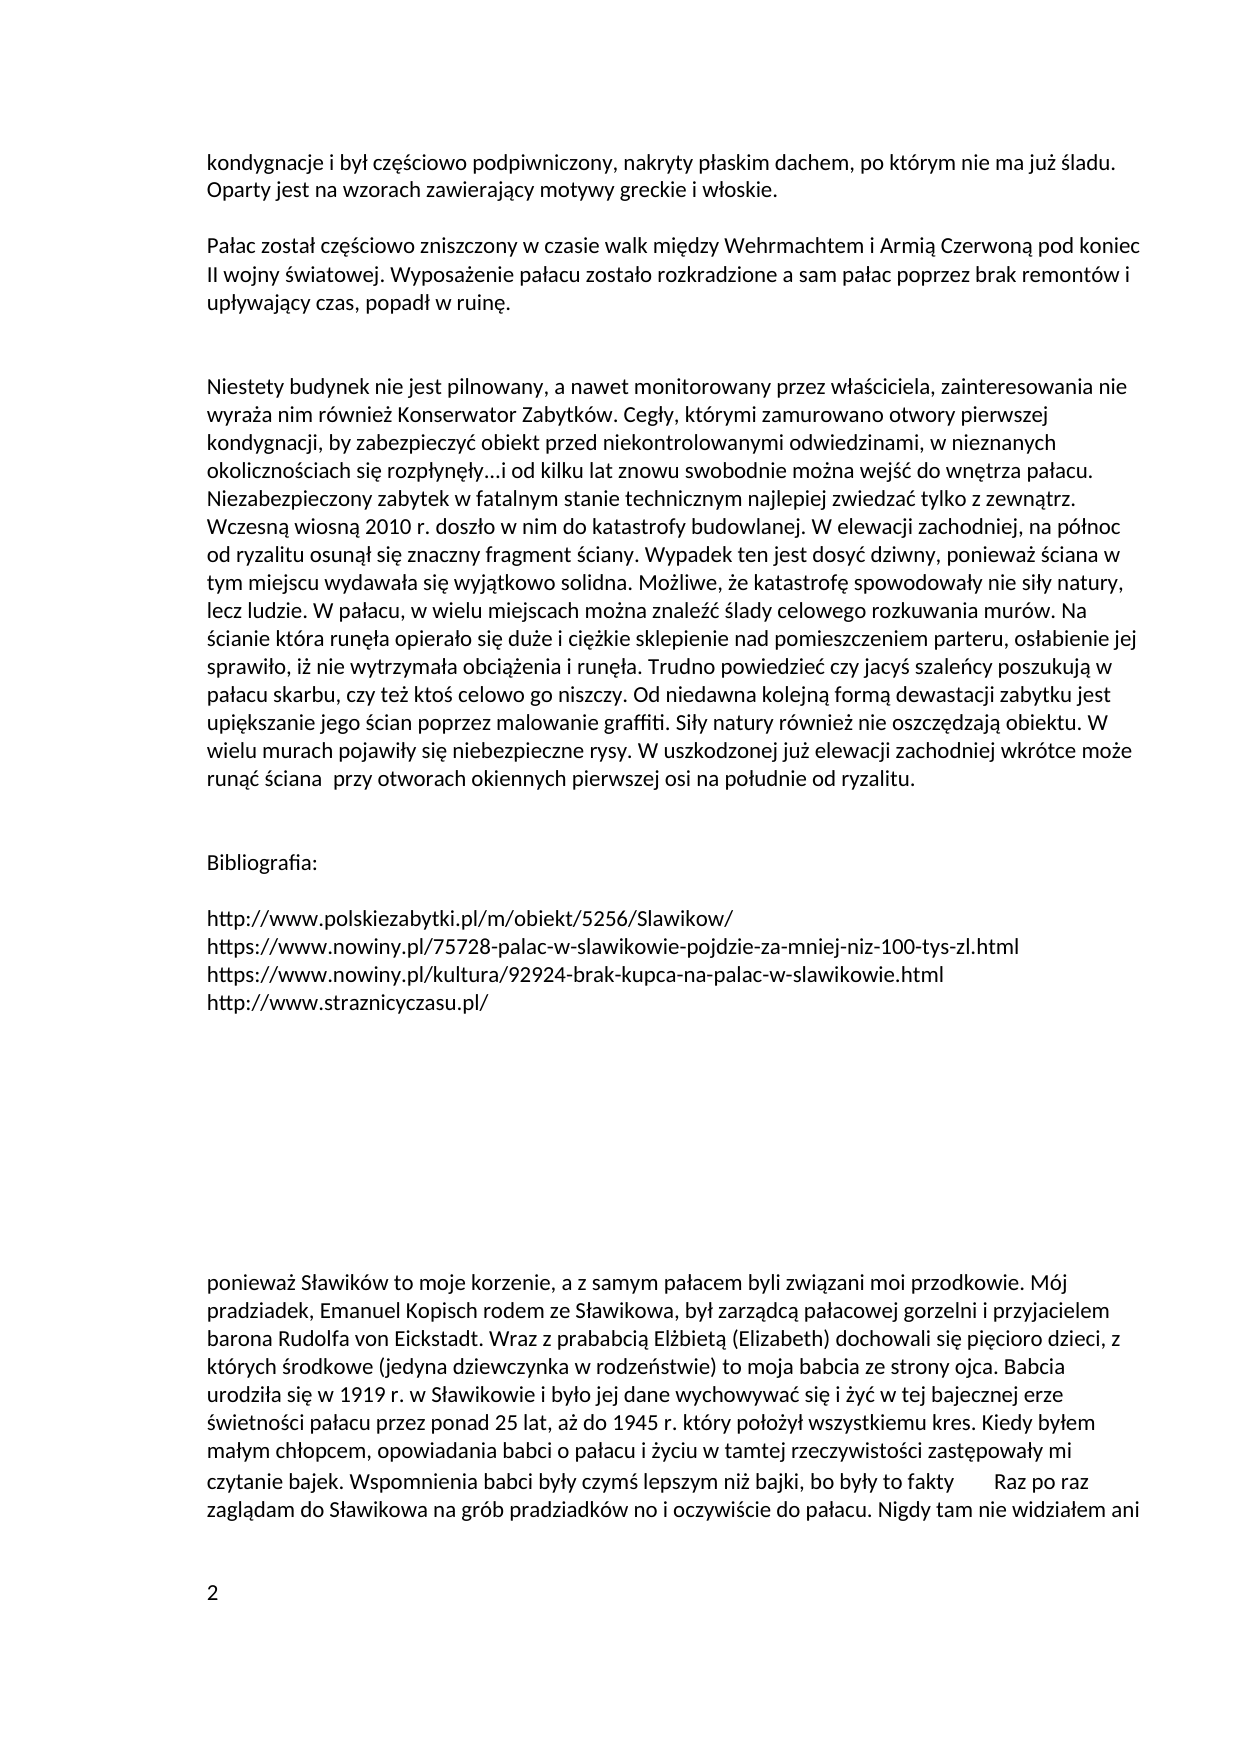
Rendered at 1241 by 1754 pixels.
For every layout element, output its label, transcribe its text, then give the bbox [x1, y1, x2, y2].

text Bibliografia: [207, 848, 1146, 876]
text https://www.nowiny.pl/kultura/92924-brak-kupca-na-palac-w-slawikowie.html [207, 960, 1146, 988]
text http://www.straznicyczasu.pl/ [207, 988, 1146, 1016]
text http://www.polskiezabytki.pl/m/obiekt/5256/Slawikow/ [207, 904, 1146, 932]
text Pałac został częściowo zniszczony w czasie walk między Wehrmachtem i Armią Czerwoną pod koniec II wojny światowej. Wyposażenie pałacu zostało rozkradzione a sam pałac poprzez brak remontów i upływający czas, popadł w ruinę. [207, 232, 1146, 316]
text https://www.nowiny.pl/75728-palac-w-slawikowie-pojdzie-za-mniej-niz-100-tys-zl.html [207, 932, 1146, 960]
text ponieważ Sławików to moje korzenie, a z samym pałacem byli związani moi przodkowie. Mój pradziadek, Emanuel Kopisch rodem ze Sławikowa, był zarządcą pałacowej gorzelni i przyjacielem barona Rudolfa von Eickstadt. Wraz z prababcią Elżbietą (Elizabeth) dochowali się pięcioro dzieci, z których środkowe (jedyna dziewczynka w rodzeństwie) to moja babcia ze strony ojca. Babcia urodziła się w 1919 r. w Sławikowie i było jej dane wychowywać się i żyć w tej bajecznej erze świetności pałacu przez ponad 25 lat, aż do 1945 r. który położył wszystkiemu kres. Kiedy byłem małym chłopcem, opowiadania babci o pałacu i życiu w tamtej rzeczywistości zastępowały mi czytanie bajek. Wspomnienia babci były czymś lepszym niż bajki, bo były to fakty Raz po raz zaglądam do Sławikowa na grób pradziadków no i oczywiście do pałacu. Nigdy tam nie widziałem ani [207, 1268, 1146, 1523]
text kondygnacje i był częściowo podpiwniczony, nakryty płaskim dachem, po którym nie ma już śladu. Oparty jest na wzorach zawierający motywy greckie i włoskie. [207, 148, 1146, 204]
text Niestety budynek nie jest pilnowany, a nawet monitorowany przez właściciela, zainteresowania nie wyraża nim również Konserwator Zabytków. Cegły, którymi zamurowano otwory pierwszej kondygnacji, by zabezpieczyć obiekt przed niekontrolowanymi odwiedzinami, w nieznanych okolicznościach się rozpłynęły...i od kilku lat znowu swobodnie można wejść do wnętrza pałacu. Niezabezpieczony zabytek w fatalnym stanie technicznym najlepiej zwiedzać tylko z zewnątrz. Wczesną wiosną 2010 r. doszło w nim do katastrofy budowlanej. W elewacji zachodniej, na północ od ryzalitu osunął się znaczny fragment ściany. Wypadek ten jest dosyć dziwny, ponieważ ściana w tym miejscu wydawała się wyjątkowo solidna. Możliwe, że katastrofę spowodowały nie siły natury, lecz ludzie. W pałacu, w wielu miejscach można znaleźć ślady celowego rozkuwania murów. Na ścianie która runęła opierało się duże i ciężkie sklepienie nad pomieszczeniem parteru, osłabienie jej sprawiło, iż nie wytrzymała obciążenia i runęła. Trudno powiedzieć czy jacyś szaleńcy poszukują w pałacu skarbu, czy też ktoś celowo go niszczy. Od niedawna kolejną formą dewastacji zabytku jest upiększanie jego ścian poprzez malowanie graffiti. Siły natury również nie oszczędzają obiektu. W wielu murach pojawiły się niebezpieczne rysy. W uszkodzonej już elewacji zachodniej wkrótce może runąć ściana przy otworach okiennych pierwszej osi na południe od ryzalitu. [207, 372, 1146, 792]
